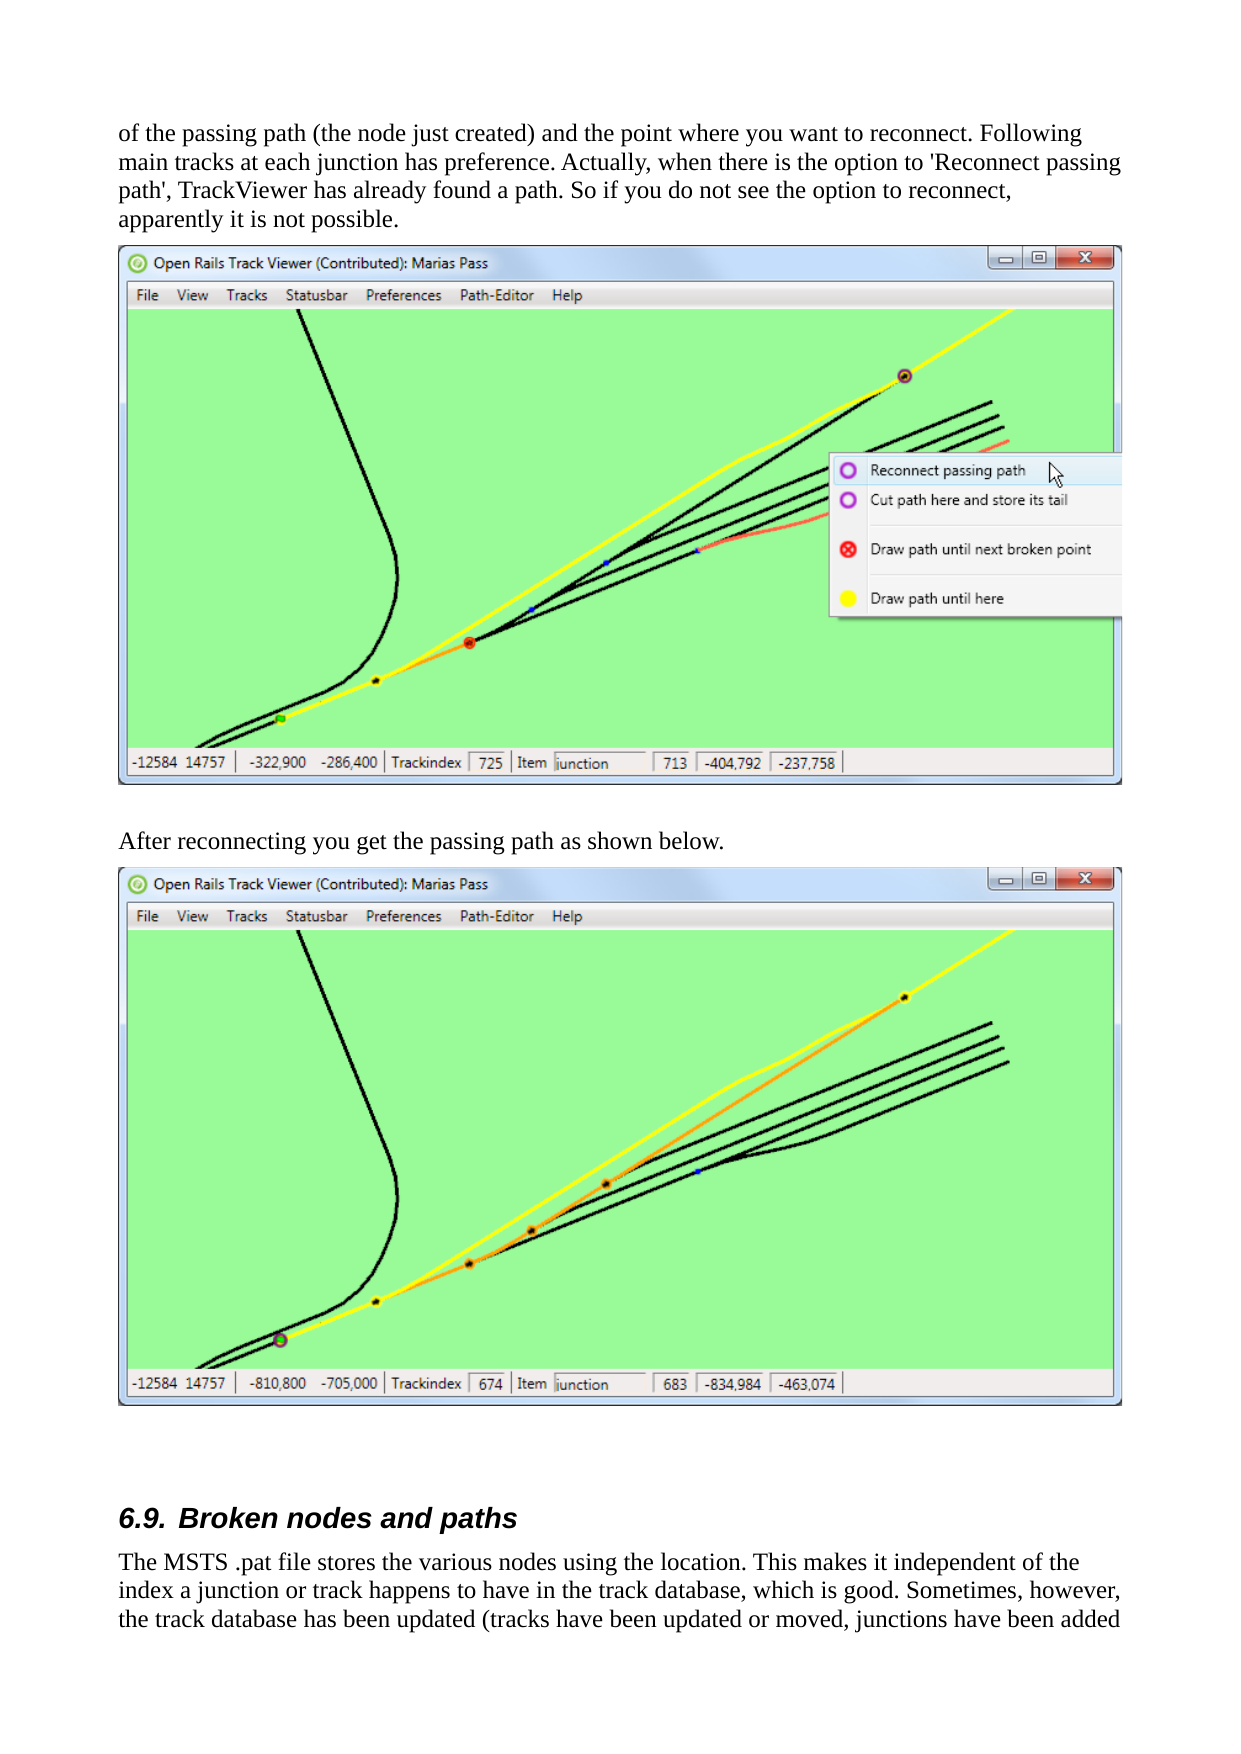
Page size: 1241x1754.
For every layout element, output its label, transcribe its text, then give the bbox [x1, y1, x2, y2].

text After reconnecting you get the passing path as shown below. [118, 826, 1122, 854]
text The MSTS .pat file stores the various nodes using the location. This makes it independent of the index a junction or track happens to have in the track database, which is good. Sometimes, however, the track database has been updated (tracks have been updated or moved, junctions have been added [118, 1547, 1122, 1633]
picture [118, 867, 1123, 1406]
picture [118, 245, 1123, 785]
text of the passing path (the node just created) and the point where you want to reconnect. Following main tracks at each junction has preference. Actually, when there is the option to 'Reconnect passing path', TrackViewer has already found a path. So if you do not see the option to reconnect, apparently it is not possible. [118, 118, 1122, 233]
subtitle Broken nodes and paths [118, 1501, 1122, 1534]
